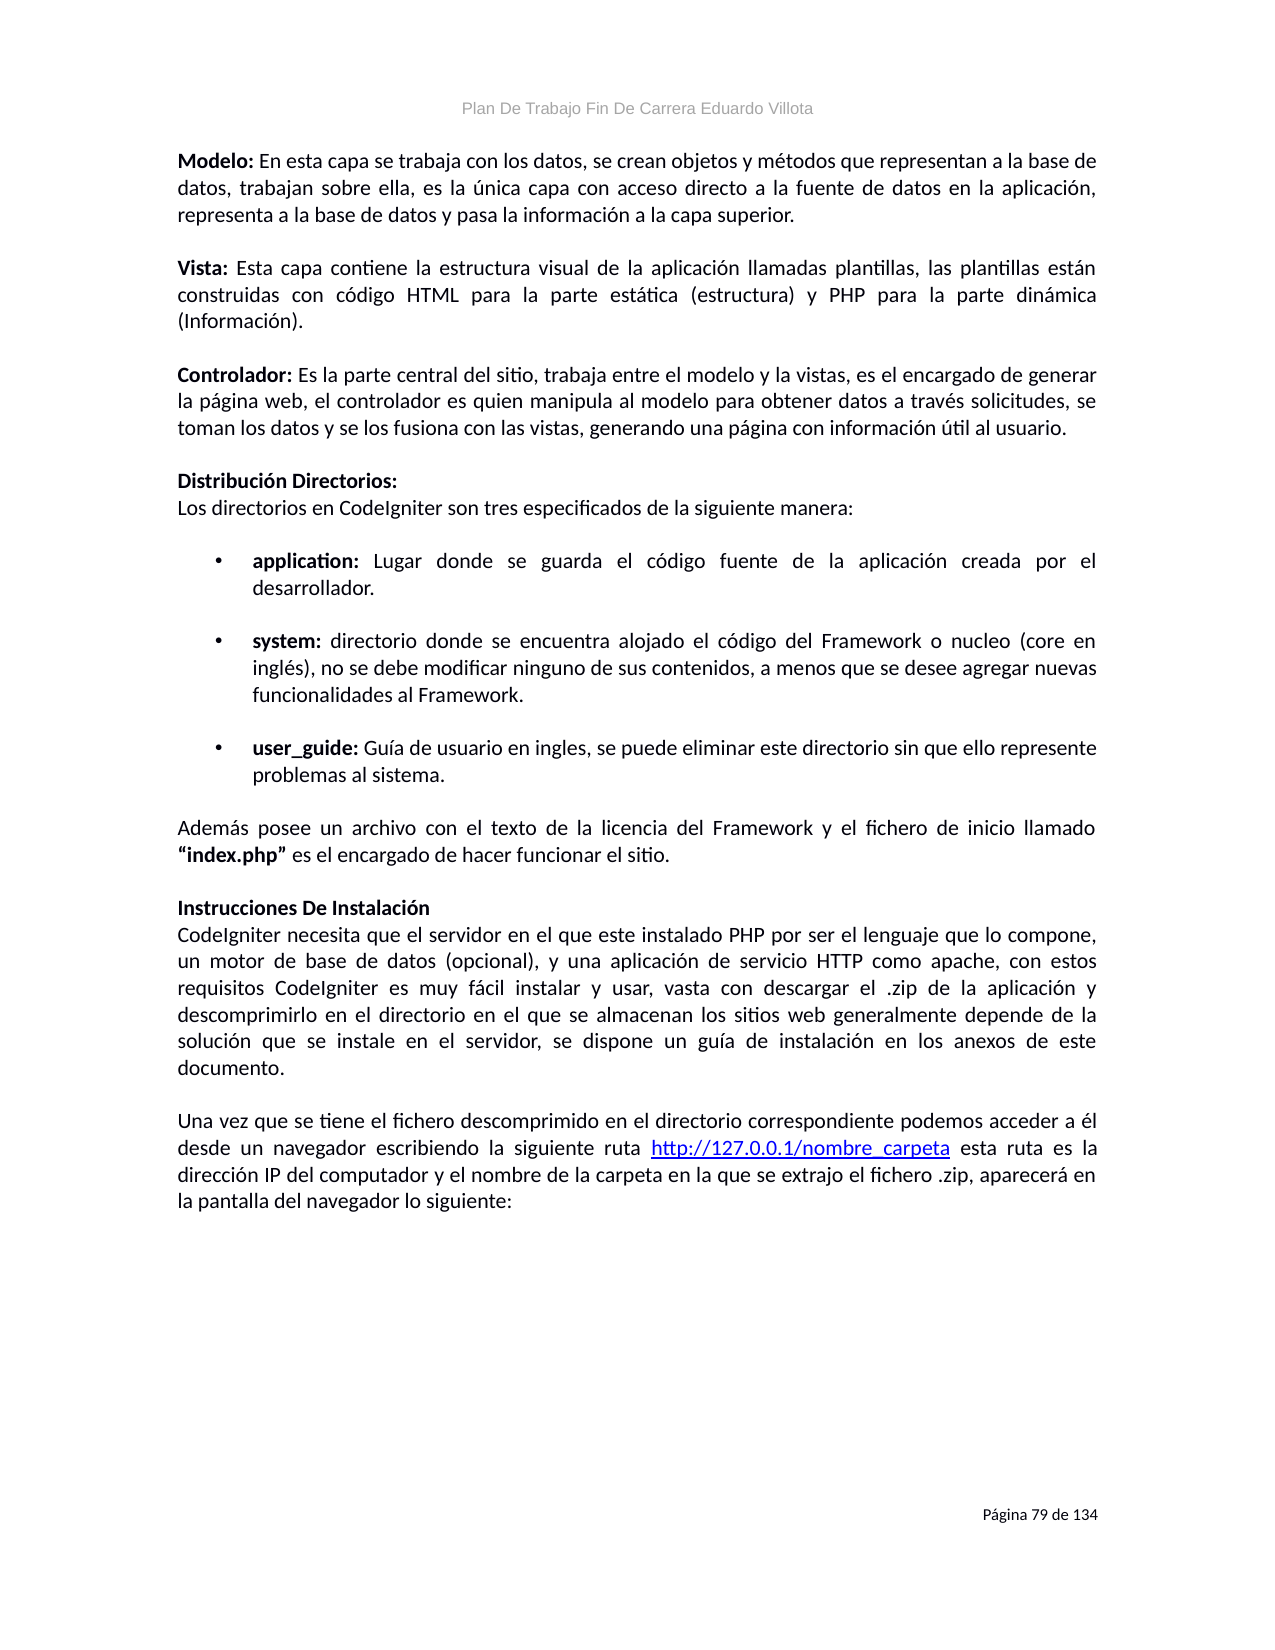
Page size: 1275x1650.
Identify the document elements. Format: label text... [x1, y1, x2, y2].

text Distribución Directorios: [177, 468, 1098, 494]
text Vista: Esta capa contiene la estructura visual de la aplicación llamadas plantillas, las plantillas están construidas con código HTML para la parte estática (estructura) y PHP para la parte dinámica (Información). [177, 254, 1098, 334]
text Una vez que se tiene el fichero descomprimido en el directorio correspondiente podemos acceder a él desde un navegador escribiendo la siguiente ruta http://127.0.0.1/nombre_carpeta esta ruta es la dirección IP del computador y el nombre de la carpeta en la que se extrajo el fichero .zip, aparecerá en la pantalla del navegador lo siguiente: [177, 1108, 1098, 1214]
list application: Lugar donde se guarda el código fuente de la aplicación creada por el desarrollador. [215, 548, 1098, 601]
text CodeIgniter necesita que el servidor en el que este instalado PHP por ser el lenguaje que lo compone, un motor de base de datos (opcional), y una aplicación de servicio HTTP como apache, con estos requisitos CodeIgniter es muy fácil instalar y usar, vasta con descargar el .zip de la aplicación y descomprimirlo en el directorio en el que se almacenan los sitios web generalmente depende de la solución que se instale en el servidor, se dispone un guía de instalación en los anexos de este documento. [177, 921, 1098, 1081]
text Instrucciones De Instalación [177, 894, 1098, 921]
text Los directorios en CodeIgniter son tres especificados de la siguiente manera: [177, 494, 1098, 521]
text Modelo: En esta capa se trabaja con los datos, se crean objetos y métodos que representan a la base de datos, trabajan sobre ella, es la única capa con acceso directo a la fuente de datos en la aplicación, representa a la base de datos y pasa la información a la capa superior. [177, 148, 1098, 228]
list system: directorio donde se encuentra alojado el código del Framework o nucleo (core en inglés), no se debe modificar ninguno de sus contenidos, a menos que se desee agregar nuevas funcionalidades al Framework. [215, 628, 1098, 708]
list user_guide: Guía de usuario en ingles, se puede eliminar este directorio sin que ello represente problemas al sistema. [215, 734, 1098, 788]
text Además posee un archivo con el texto de la licencia del Framework y el fichero de inicio llamado “index.php” es el encargado de hacer funcionar el sitio. [177, 814, 1098, 868]
text Controlador: Es la parte central del sitio, trabaja entre el modelo y la vistas, es el encargado de generar la página web, el controlador es quien manipula al modelo para obtener datos a través solicitudes, se toman los datos y se los fusiona con las vistas, generando una página con información útil al usuario. [177, 361, 1098, 441]
